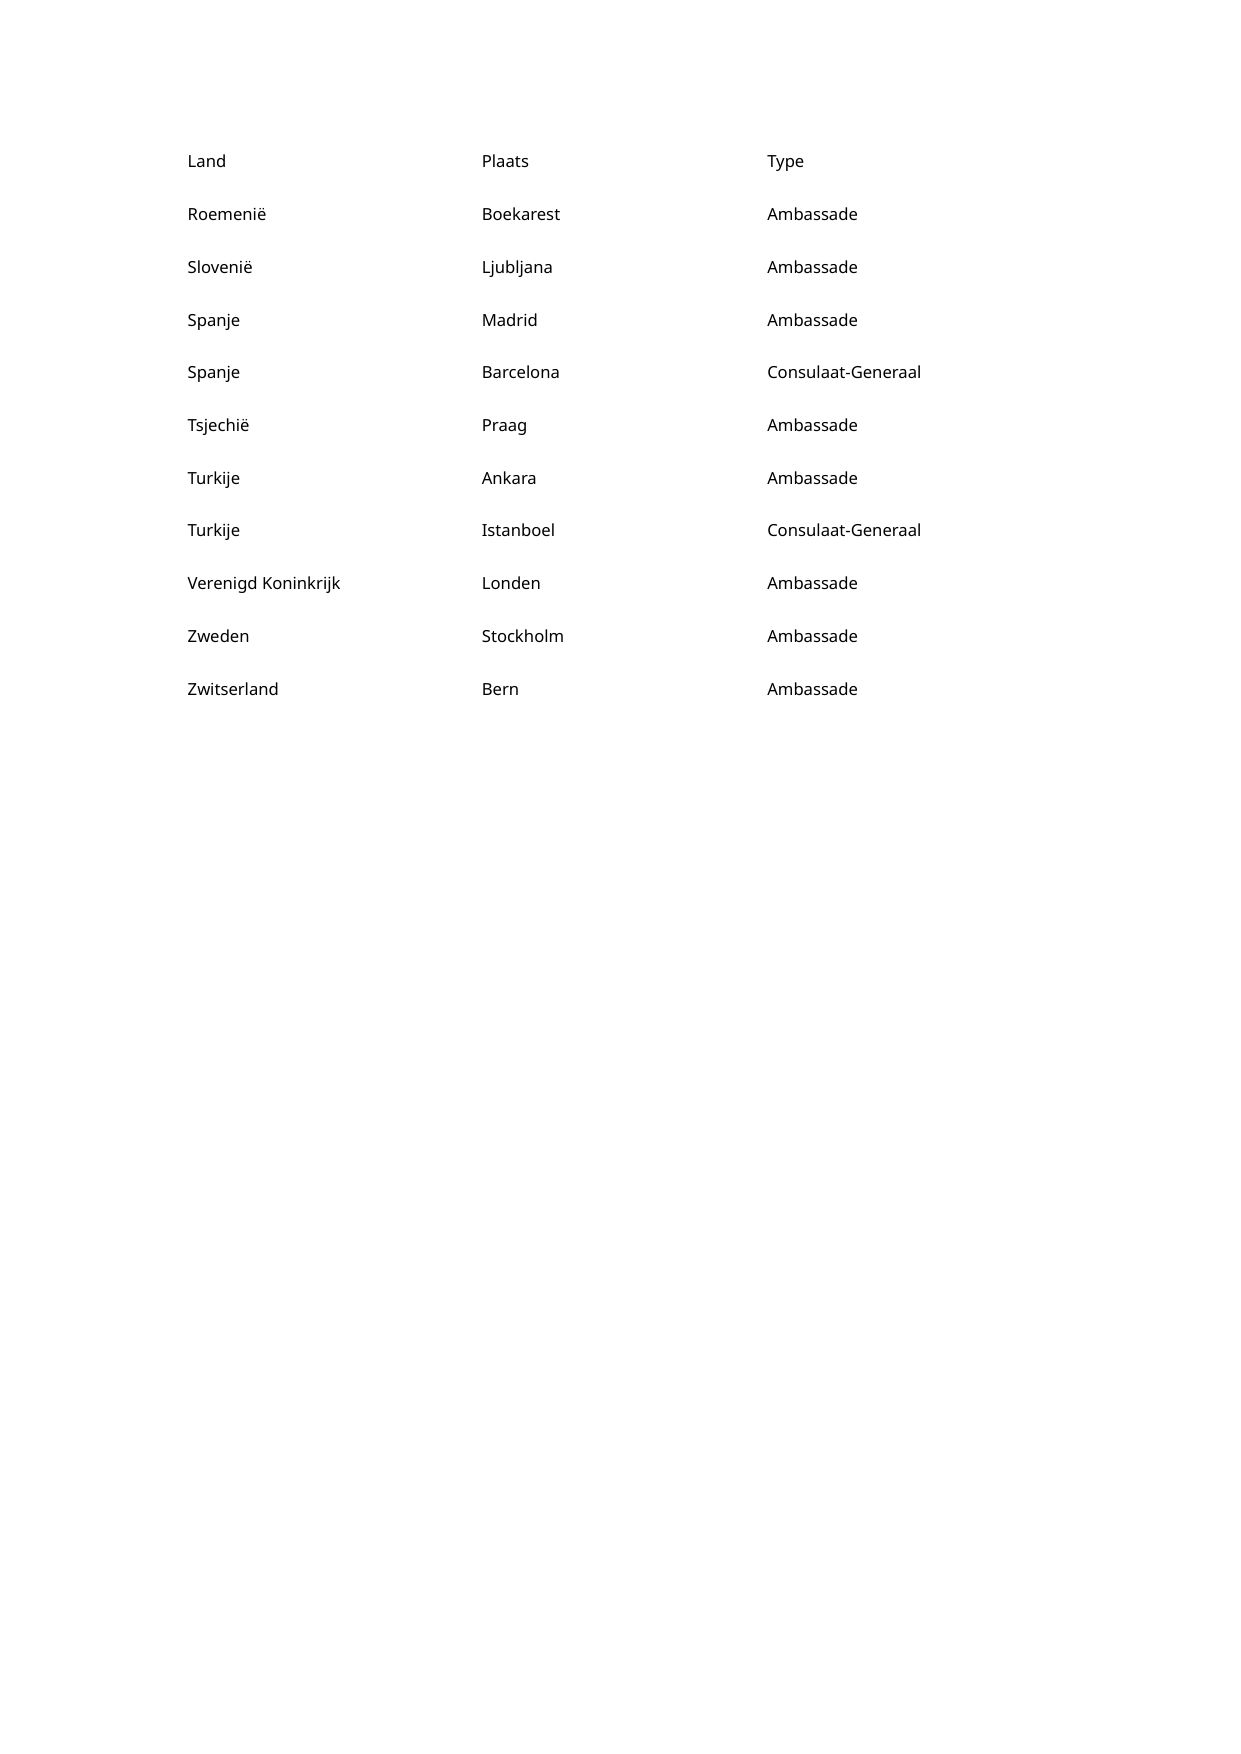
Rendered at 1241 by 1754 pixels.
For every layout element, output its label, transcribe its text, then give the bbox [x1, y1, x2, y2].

table_header Land [188, 150, 482, 203]
table_cell Ambassade [767, 308, 1053, 361]
table_cell Ambassade [767, 203, 1053, 255]
table_cell Spanje [188, 361, 482, 413]
table_cell Consulaat-Generaal [767, 361, 1053, 413]
table_cell Boekarest [482, 203, 767, 255]
table_cell Zwitserland [188, 677, 482, 730]
table_cell Bern [482, 677, 767, 730]
table_cell Madrid [482, 308, 767, 361]
table_cell Ambassade [767, 572, 1053, 624]
table_cell Turkije [188, 519, 482, 572]
table_cell Tsjechië [188, 414, 482, 466]
table_header Plaats [482, 150, 767, 203]
table_cell Roemenië [188, 203, 482, 255]
table_cell Istanboel [482, 519, 767, 572]
table_cell Turkije [188, 466, 482, 519]
table_cell Zweden [188, 624, 482, 677]
table_cell Ambassade [767, 414, 1053, 466]
table_cell Spanje [188, 308, 482, 361]
table_cell Slovenië [188, 255, 482, 308]
table_cell Londen [482, 572, 767, 624]
table_cell Praag [482, 414, 767, 466]
table_cell Ambassade [767, 624, 1053, 677]
table_cell Ankara [482, 466, 767, 519]
table_cell Barcelona [482, 361, 767, 413]
table_cell Consulaat-Generaal [767, 519, 1053, 572]
table_cell Ambassade [767, 466, 1053, 519]
table_cell Ljubljana [482, 255, 767, 308]
table_cell Ambassade [767, 255, 1053, 308]
table_header Type [767, 150, 1053, 203]
table_cell Stockholm [482, 624, 767, 677]
table_cell Ambassade [767, 677, 1053, 730]
table_cell Verenigd Koninkrijk [188, 572, 482, 624]
